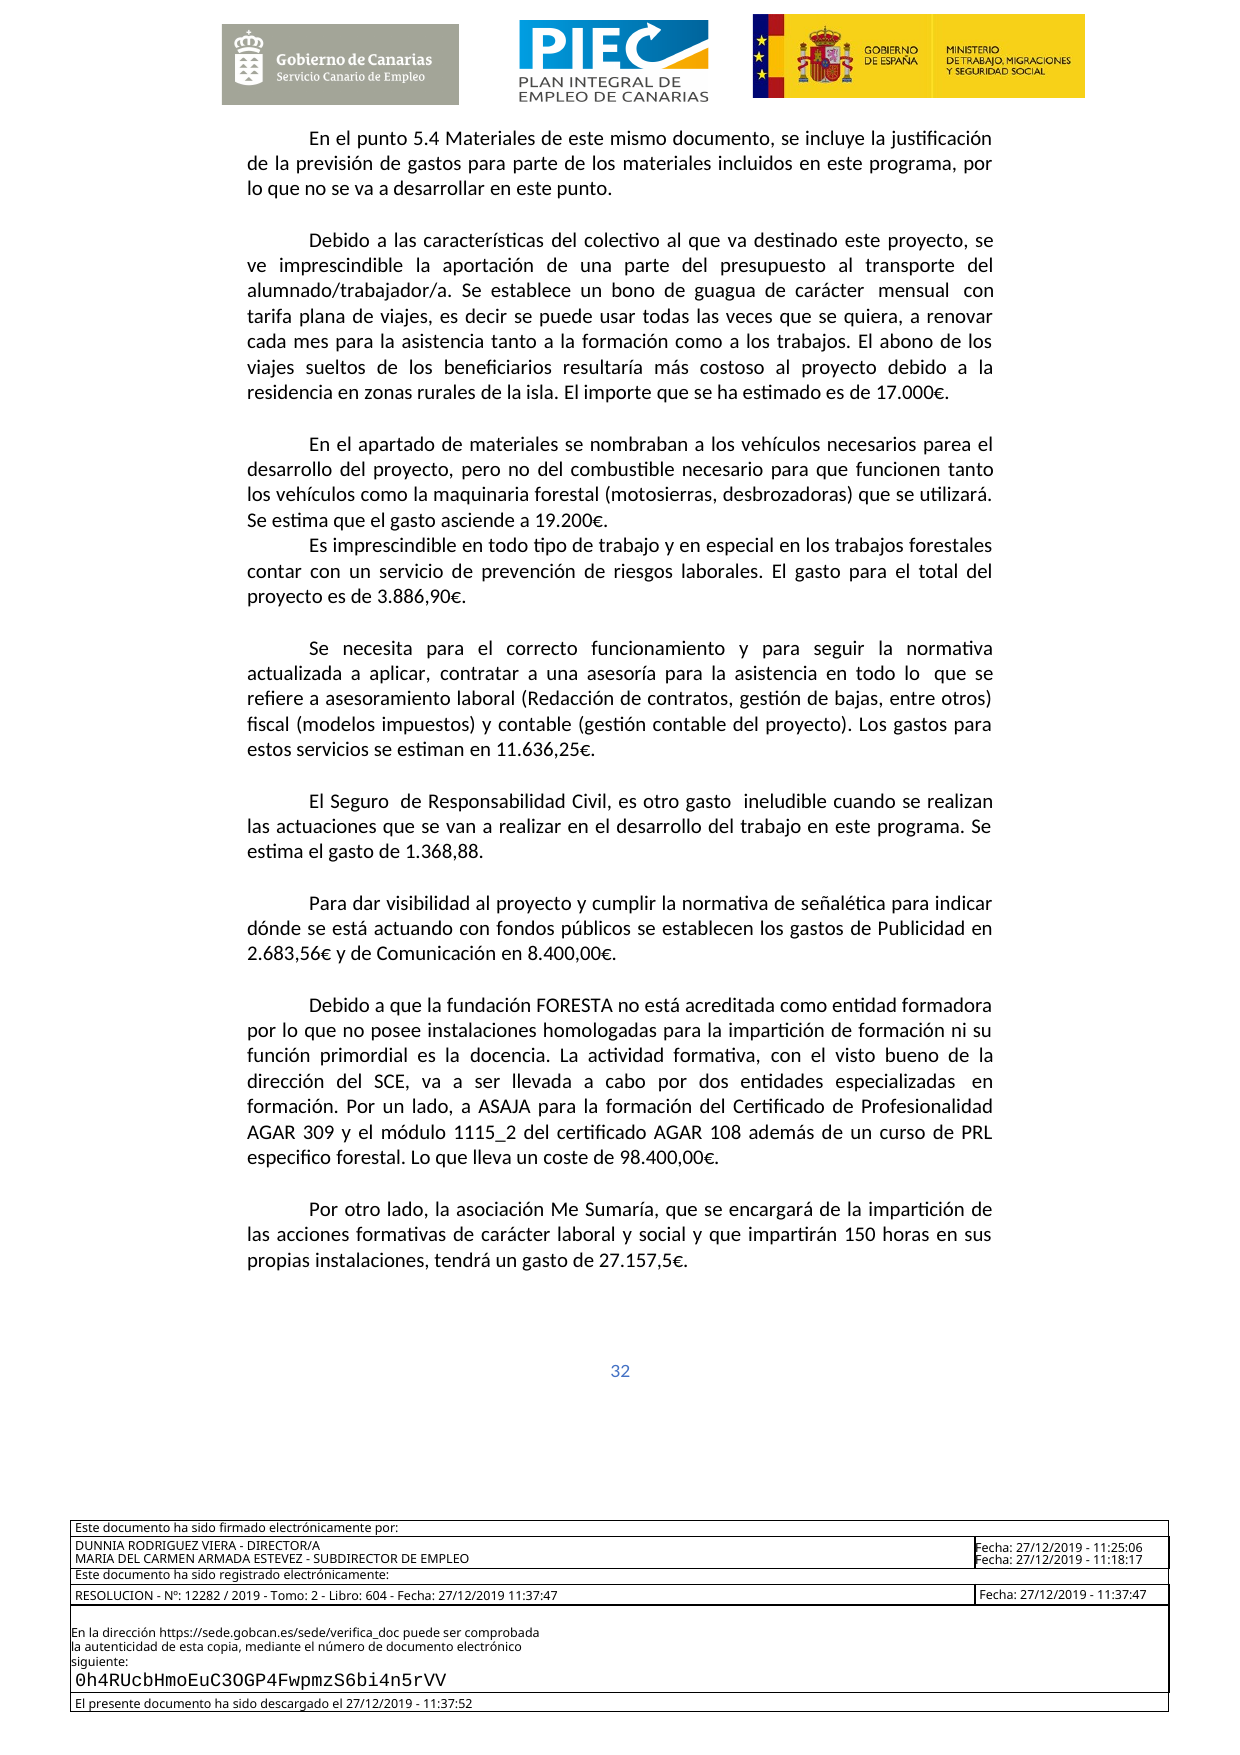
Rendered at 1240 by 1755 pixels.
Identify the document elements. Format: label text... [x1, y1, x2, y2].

text Se necesita para el correcto funcionamiento y para seguir la normativa actualizada a aplicar, contratar a una asesoría para la asistencia en todo lo que se refiere a asesoramiento laboral (Redacción de contratos, gestión de bajas, entre otros) fiscal (modelos impuestos) y contable (gestión contable del proyecto). Los gastos para estos servicios se estiman en 11.636,25€. [247, 635, 993, 762]
text En el punto 5.4 Materiales de este mismo documento, se incluye la justificación de la previsión de gastos para parte de los materiales incluidos en este programa, por lo que no se va a desarrollar en este punto. [247, 125, 993, 201]
text Por otro lado, la asociación Me Sumaría, que se encargará de la impartición de las acciones formativas de carácter laboral y social y que impartirán 150 horas en sus propias instalaciones, tendrá un gasto de 27.157,5€. [247, 1196, 994, 1272]
text Para dar visibilidad al proyecto y cumplir la normativa de señalética para indicar dónde se está actuando con fondos públicos se establecen los gastos de Publicidad en 2.683,56€ y de Comunicación en 8.400,00€. [247, 890, 994, 966]
text Debido a que la fundación FORESTA no está acreditada como entidad formadora por lo que no posee instalaciones homologadas para la impartición de formación ni su función primordial es la docencia. La actividad formativa, con el visto bueno de la dirección del SCE, va a ser llevada a cabo por dos entidades especializadas en formación. Por un lado, a ASAJA para la formación del Certificado de Profesionalidad AGAR 309 y el módulo 1115_2 del certificado AGAR 108 además de un curso de PRL especifico forestal. Lo que lleva un coste de 98.400,00€. [247, 992, 994, 1170]
text Debido a las características del colectivo al que va destinado este proyecto, se ve imprescindible la aportación de una parte del presupuesto al transporte del alumnado/trabajador/a. Se establece un bono de guagua de carácter mensual con tarifa plana de viajes, es decir se puede usar todas las veces que se quiera, a renovar cada mes para la asistencia tanto a la formación como a los trabajos. El abono de los viajes sueltos de los beneficiarios resultaría más costoso al proyecto debido a la residencia en zonas rurales de la isla. El importe que se ha estimado es de 17.000€. [247, 227, 994, 405]
text El Seguro de Responsabilidad Civil, es otro gasto ineludible cuando se realizan las actuaciones que se van a realizar en el desarrollo del trabajo en este programa. Se estima el gasto de 1.368,88. [247, 788, 994, 864]
text En el apartado de materiales se nombraban a los vehículos necesarios parea el desarrollo del proyecto, pero no del combustible necesario para que funcionen tanto los vehículos como la maquinaria forestal (motosierras, desbrozadoras) que se utilizará. Se estima que el gasto asciende a 19.200€. [247, 431, 994, 532]
text Es imprescindible en todo tipo de trabajo y en especial en los trabajos forestales contar con un servicio de prevención de riesgos laborales. El gasto para el total del proyecto es de 3.886,90€. [247, 533, 994, 609]
subtitle 32 [305, 1359, 936, 1382]
